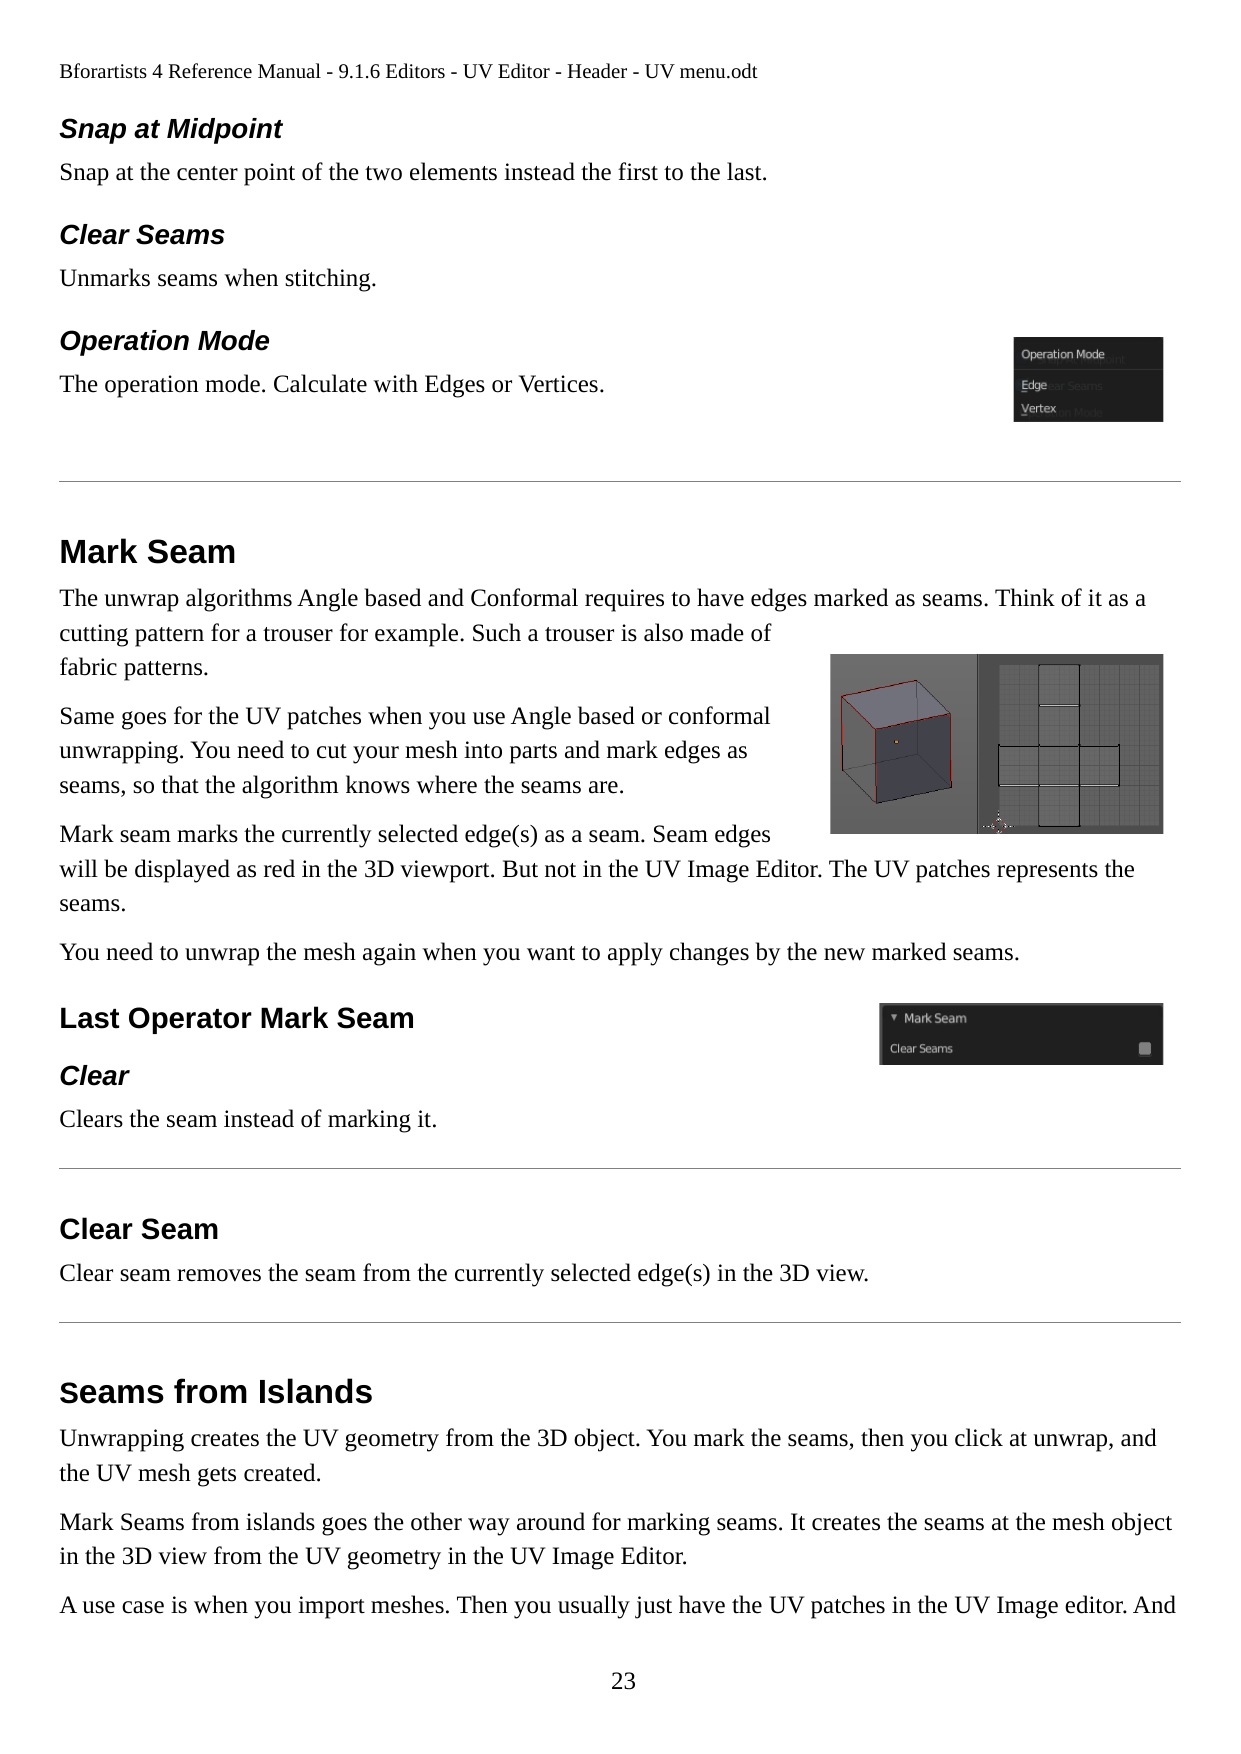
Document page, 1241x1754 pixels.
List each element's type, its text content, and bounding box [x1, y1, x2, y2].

picture [879, 1003, 1164, 1065]
subtitle Snap at Midpoint [59, 113, 1181, 144]
text The operation mode. Calculate with Edges or Vertices. [59, 369, 1013, 398]
subtitle Mark Seam [59, 532, 1181, 571]
text Unmarks seams when stitching. [59, 263, 1181, 292]
subtitle Clear Seams [59, 218, 1181, 250]
subtitle Clear Seam [59, 1212, 1181, 1246]
text Same goes for the UV patches when you use Angle based or conformal unwrapping. You need to cut your mesh into parts and mark edges as seams, so that the algorithm knows where the seams are. [59, 701, 830, 799]
text Unwrapping creates the UV geometry from the 3D object. You mark the seams, then you click at unwrap, and the UV mesh gets created. [59, 1423, 1181, 1486]
subtitle Operation Mode [59, 324, 1181, 356]
text The unwrap algorithms Angle based and Conformal requires to have edges marked as seams. Think of it as a cutting pattern for a trouser for example. Such a trouser is also made of fabric patterns. [59, 583, 1181, 681]
subtitle Clear [59, 1059, 1181, 1091]
text Snap at the center point of the two elements instead the first to the last. [59, 157, 1181, 186]
text Clears the seam instead of marking it. [59, 1104, 1181, 1133]
subtitle Seams from Islands [59, 1372, 1181, 1411]
text Clear seam removes the seam from the currently selected edge(s) in the 3D view. [59, 1258, 1181, 1287]
text Mark seam marks the currently selected edge(s) as a seam. Seam edges will be displayed as red in the 3D viewport. But not in the UV Image Editor. The UV patches represents the seams. [59, 819, 1181, 917]
text You need to unwrap the mesh again when you want to apply changes by the new marked seams. [59, 937, 1181, 966]
picture [1013, 337, 1164, 422]
text A use case is when you import meshes. Then you usually just have the UV patches in the UV Image editor. And [59, 1590, 1181, 1619]
picture [830, 654, 1164, 834]
text Mark Seams from islands goes the other way around for marking seams. It creates the seams at the mesh object in the 3D view from the UV geometry in the UV Image Editor. [59, 1507, 1181, 1570]
subtitle Last Operator Mark Seam [59, 1001, 1181, 1034]
